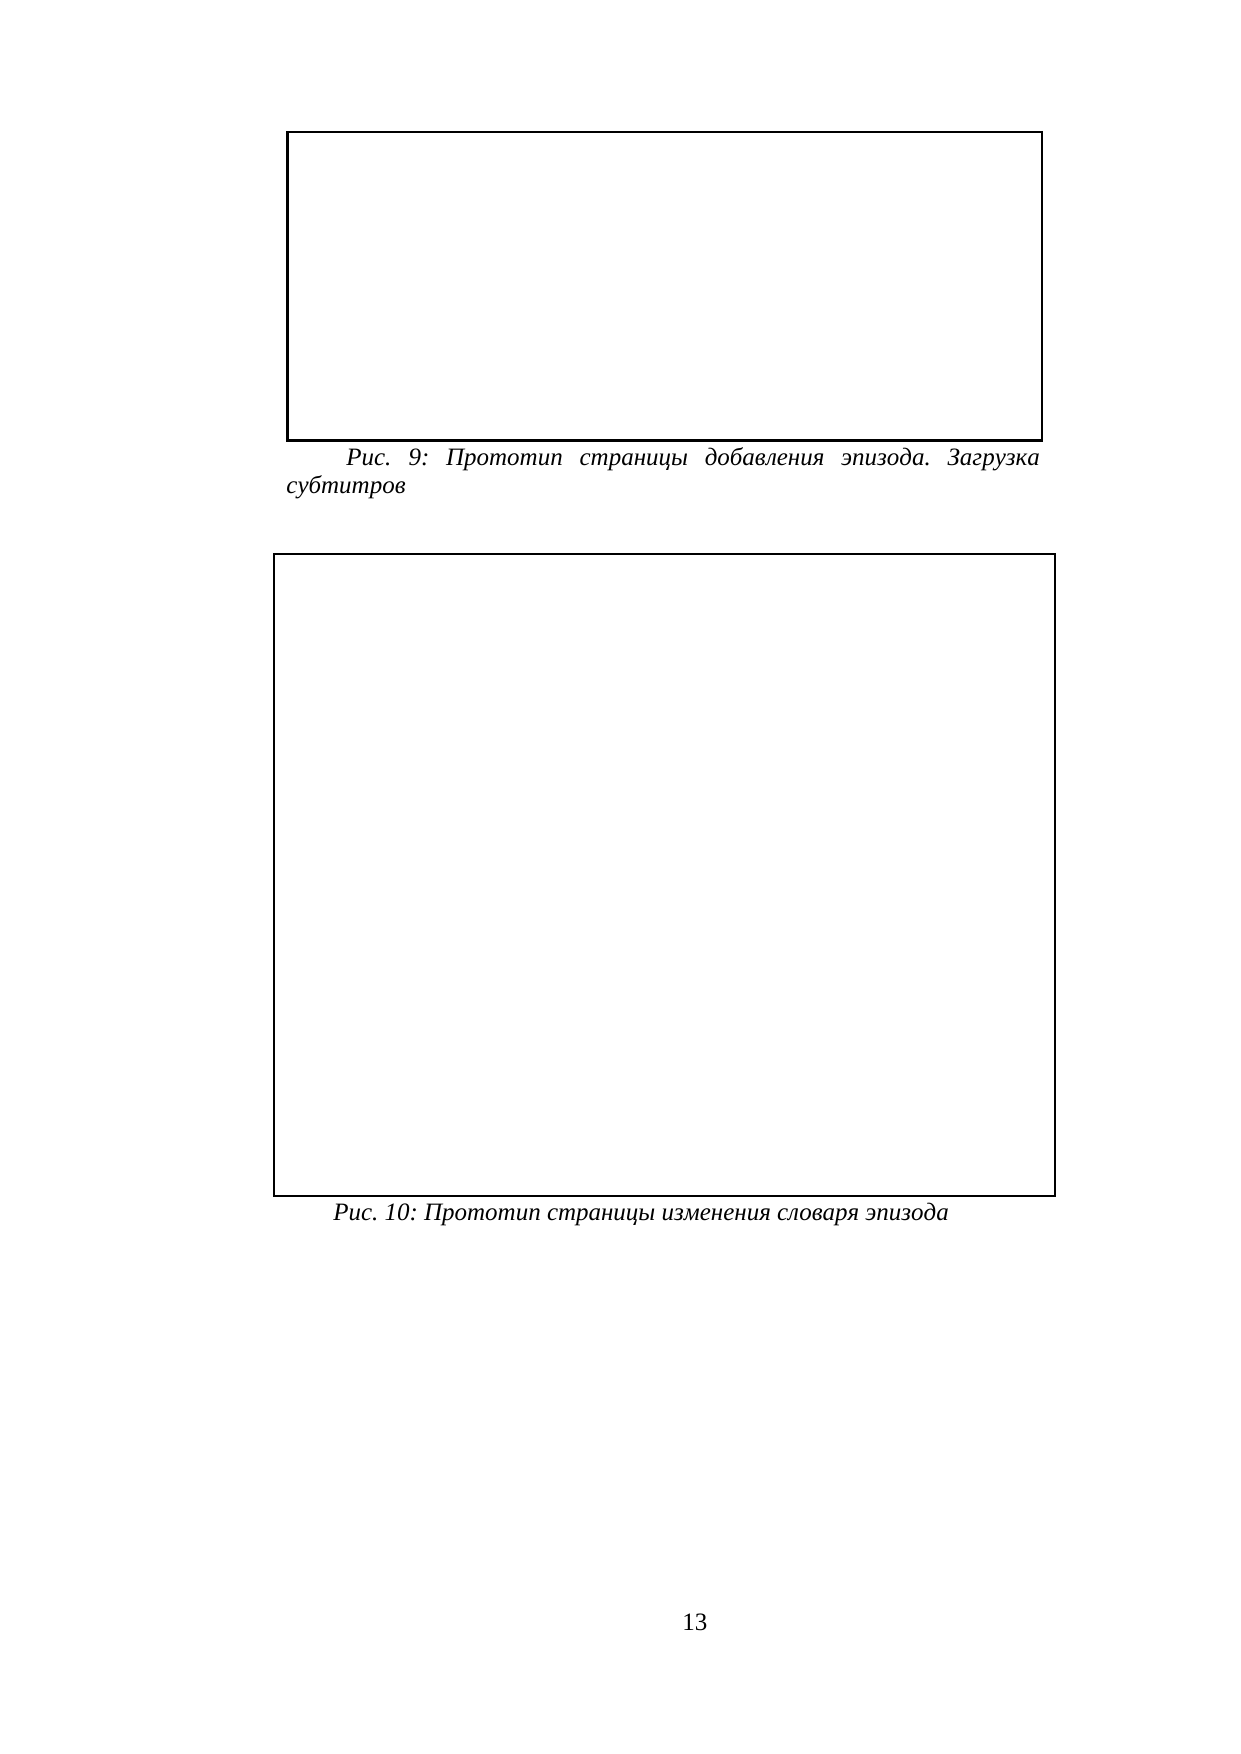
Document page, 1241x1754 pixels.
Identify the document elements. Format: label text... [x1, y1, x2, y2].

text Рис. 10: Прототип страницы изменения словаря эпизода [273, 1197, 1056, 1226]
text [275, 555, 1054, 1195]
text Рис. 9: Прототип страницы добавления эпизода. Загрузка субтитров [286, 442, 1042, 499]
text [289, 133, 1041, 439]
